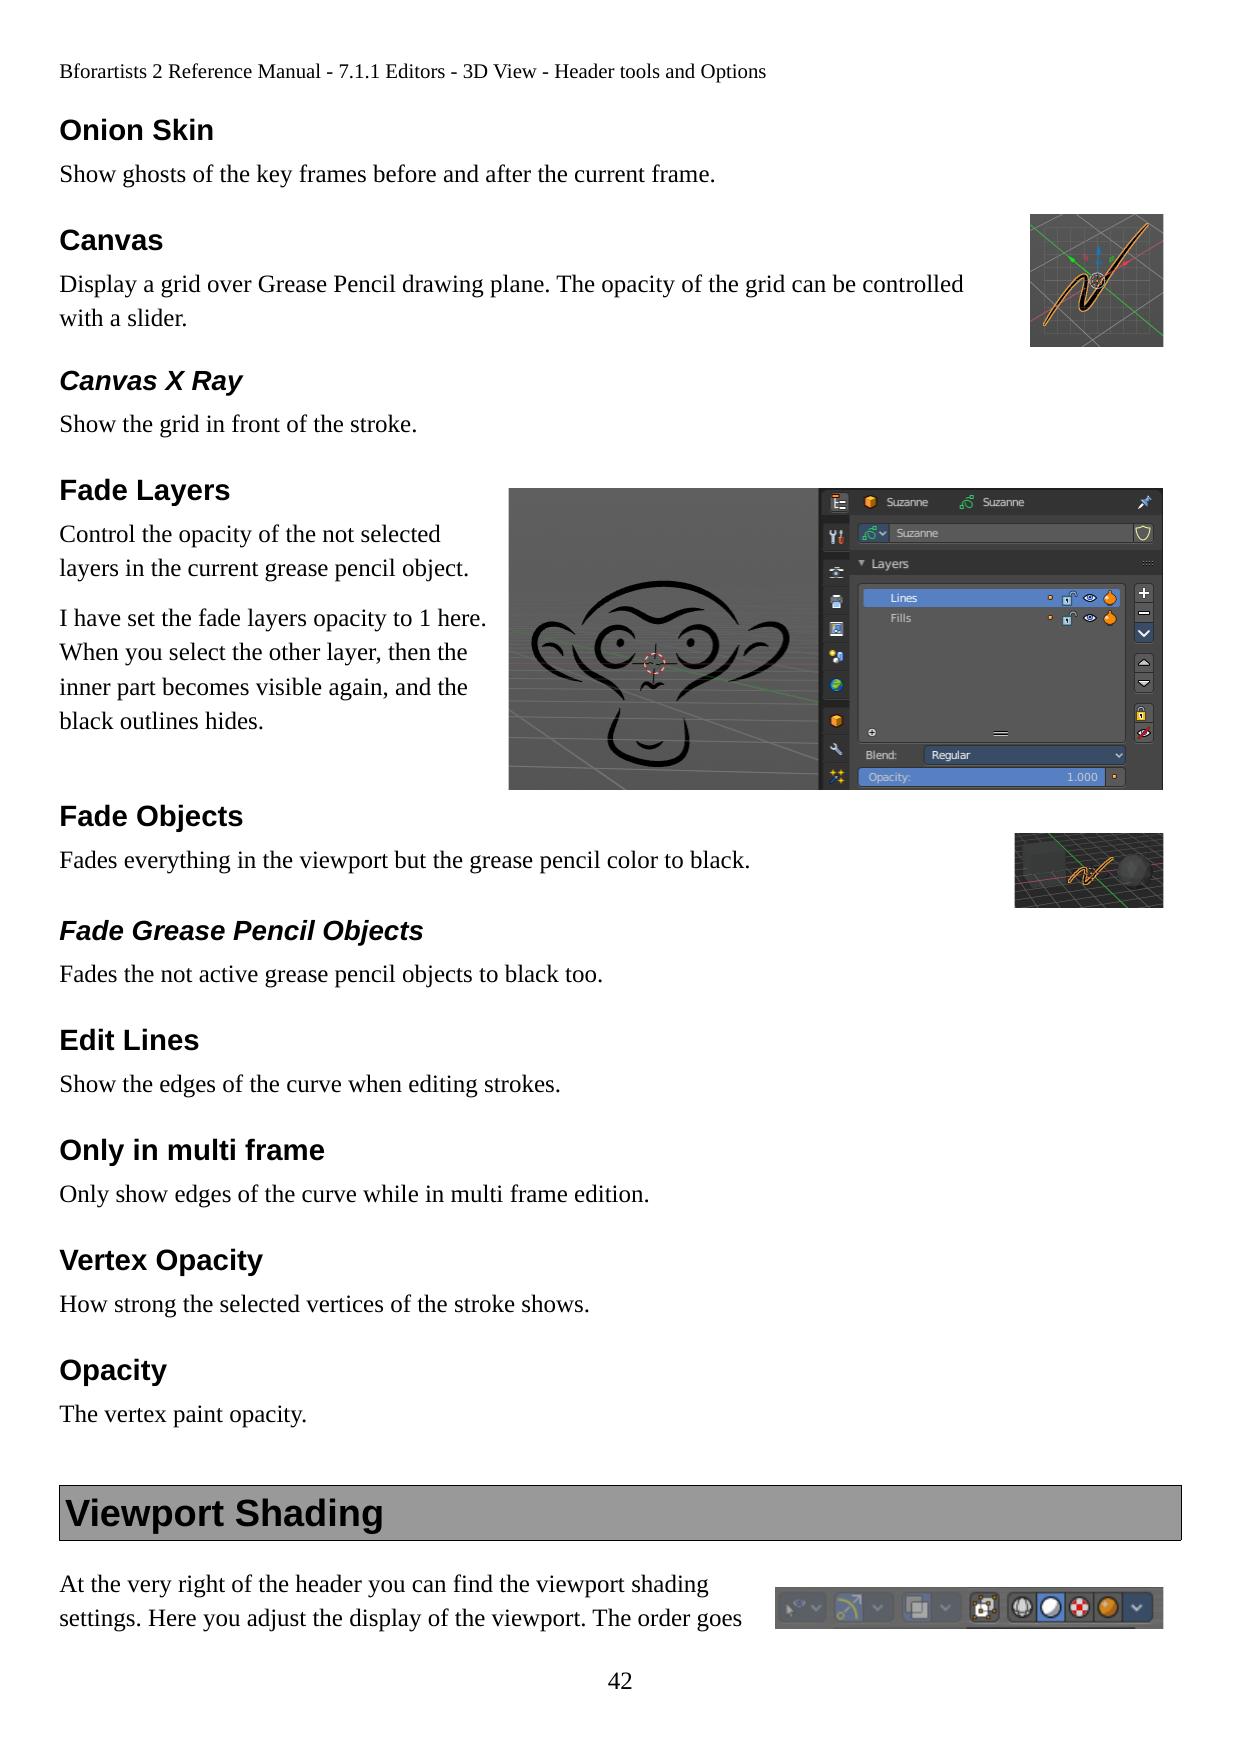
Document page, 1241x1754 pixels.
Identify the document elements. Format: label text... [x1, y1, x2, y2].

text At the very right of the header you can find the viewport shading settings. Here you adjust the display of the viewport. The order goes [59, 1569, 1181, 1632]
subtitle Canvas [59, 222, 1030, 256]
text Show the grid in front of the stroke. [59, 409, 1181, 438]
picture [508, 488, 1164, 790]
text Display a grid over Grease Pencil drawing plane. The opacity of the grid can be controlled with a slider. [59, 269, 1030, 332]
text The vertex paint opacity. [59, 1399, 1181, 1427]
table_header Viewport Shading [60, 1486, 1181, 1540]
picture [1014, 833, 1164, 908]
text Fades the not active grease pencil objects to black too. [59, 959, 1181, 988]
text Only show edges of the curve while in multi frame edition. [59, 1179, 1181, 1208]
text How strong the selected vertices of the stroke shows. [59, 1289, 1181, 1317]
text Show the edges of the curve when editing strokes. [59, 1069, 1181, 1098]
subtitle Opacity [59, 1352, 1181, 1386]
picture [1030, 214, 1164, 347]
text I have set the fade layers opacity to 1 here. When you select the other layer, then the inner part becomes visible again, and the black outlines hides. [59, 603, 508, 735]
subtitle Onion Skin [59, 113, 1181, 146]
text Show ghosts of the key frames before and after the current frame. [59, 159, 1181, 188]
subtitle Canvas X Ray [59, 365, 1181, 397]
text Fades everything in the viewport but the grease pencil color to black. [59, 845, 1014, 873]
subtitle Fade Layers [59, 473, 1181, 507]
subtitle Fade Objects [59, 798, 1181, 832]
subtitle Only in multi frame [59, 1133, 1181, 1166]
text Control the opacity of the not selected layers in the current grease pencil object. [59, 519, 508, 582]
subtitle [1164, 222, 1181, 256]
picture [775, 1587, 1164, 1629]
subtitle Vertex Opacity [59, 1242, 1181, 1276]
subtitle Fade Grease Pencil Objects [59, 915, 1181, 947]
subtitle Edit Lines [59, 1023, 1181, 1056]
